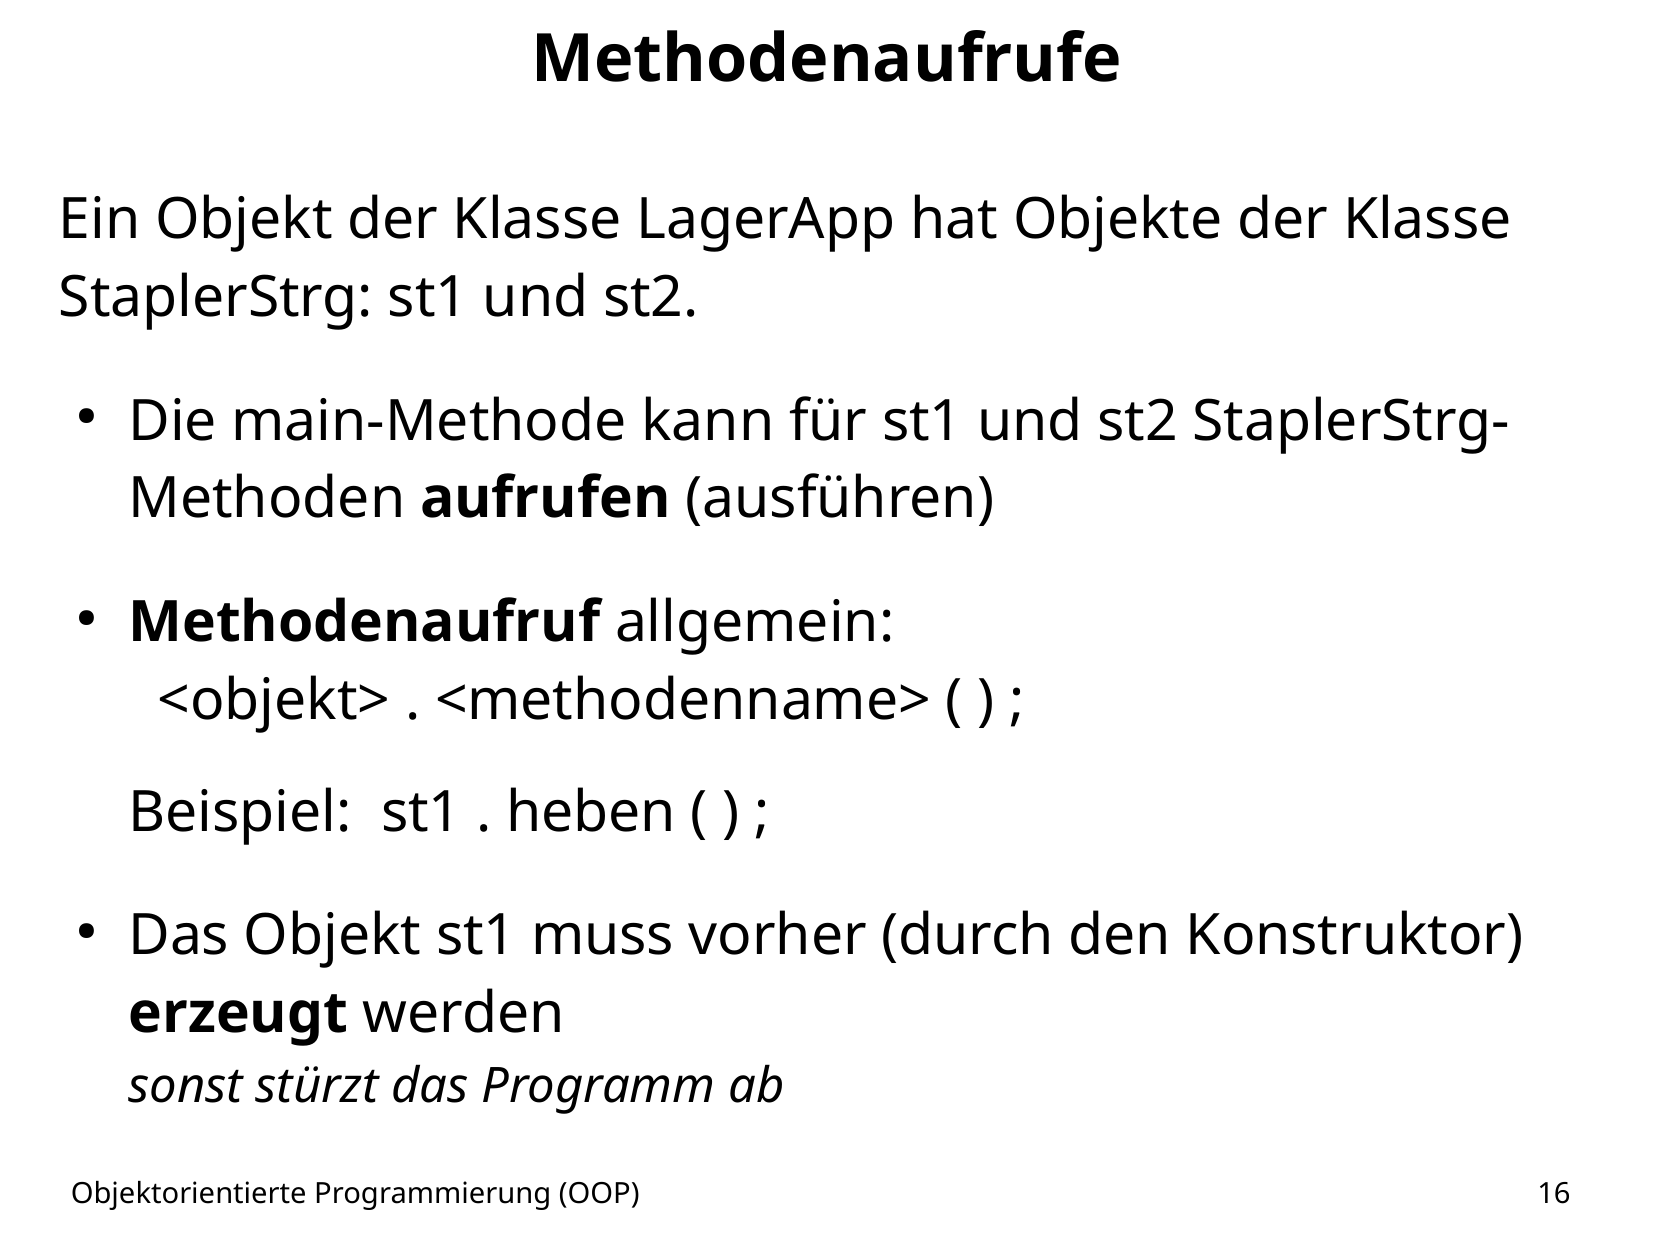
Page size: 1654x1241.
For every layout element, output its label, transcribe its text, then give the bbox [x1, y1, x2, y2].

title Methodenaufrufe [0, 5, 1654, 107]
list Ein Objekt der Klasse LagerApp hat Objekte der Klasse StaplerStrg: st1 und st2. Die main-Methode kann für st1 und st2 StaplerStrg-Methoden aufrufen (ausführen) Methodenaufruf allgemein: <objekt> . <methodenname> ( ) ; Beispiel: st1 . heben ( ) ; Das Objekt st1 muss vorher (durch den Konstruktor) erzeugt werden sonst stürzt das Programm ab [59, 177, 1607, 1123]
